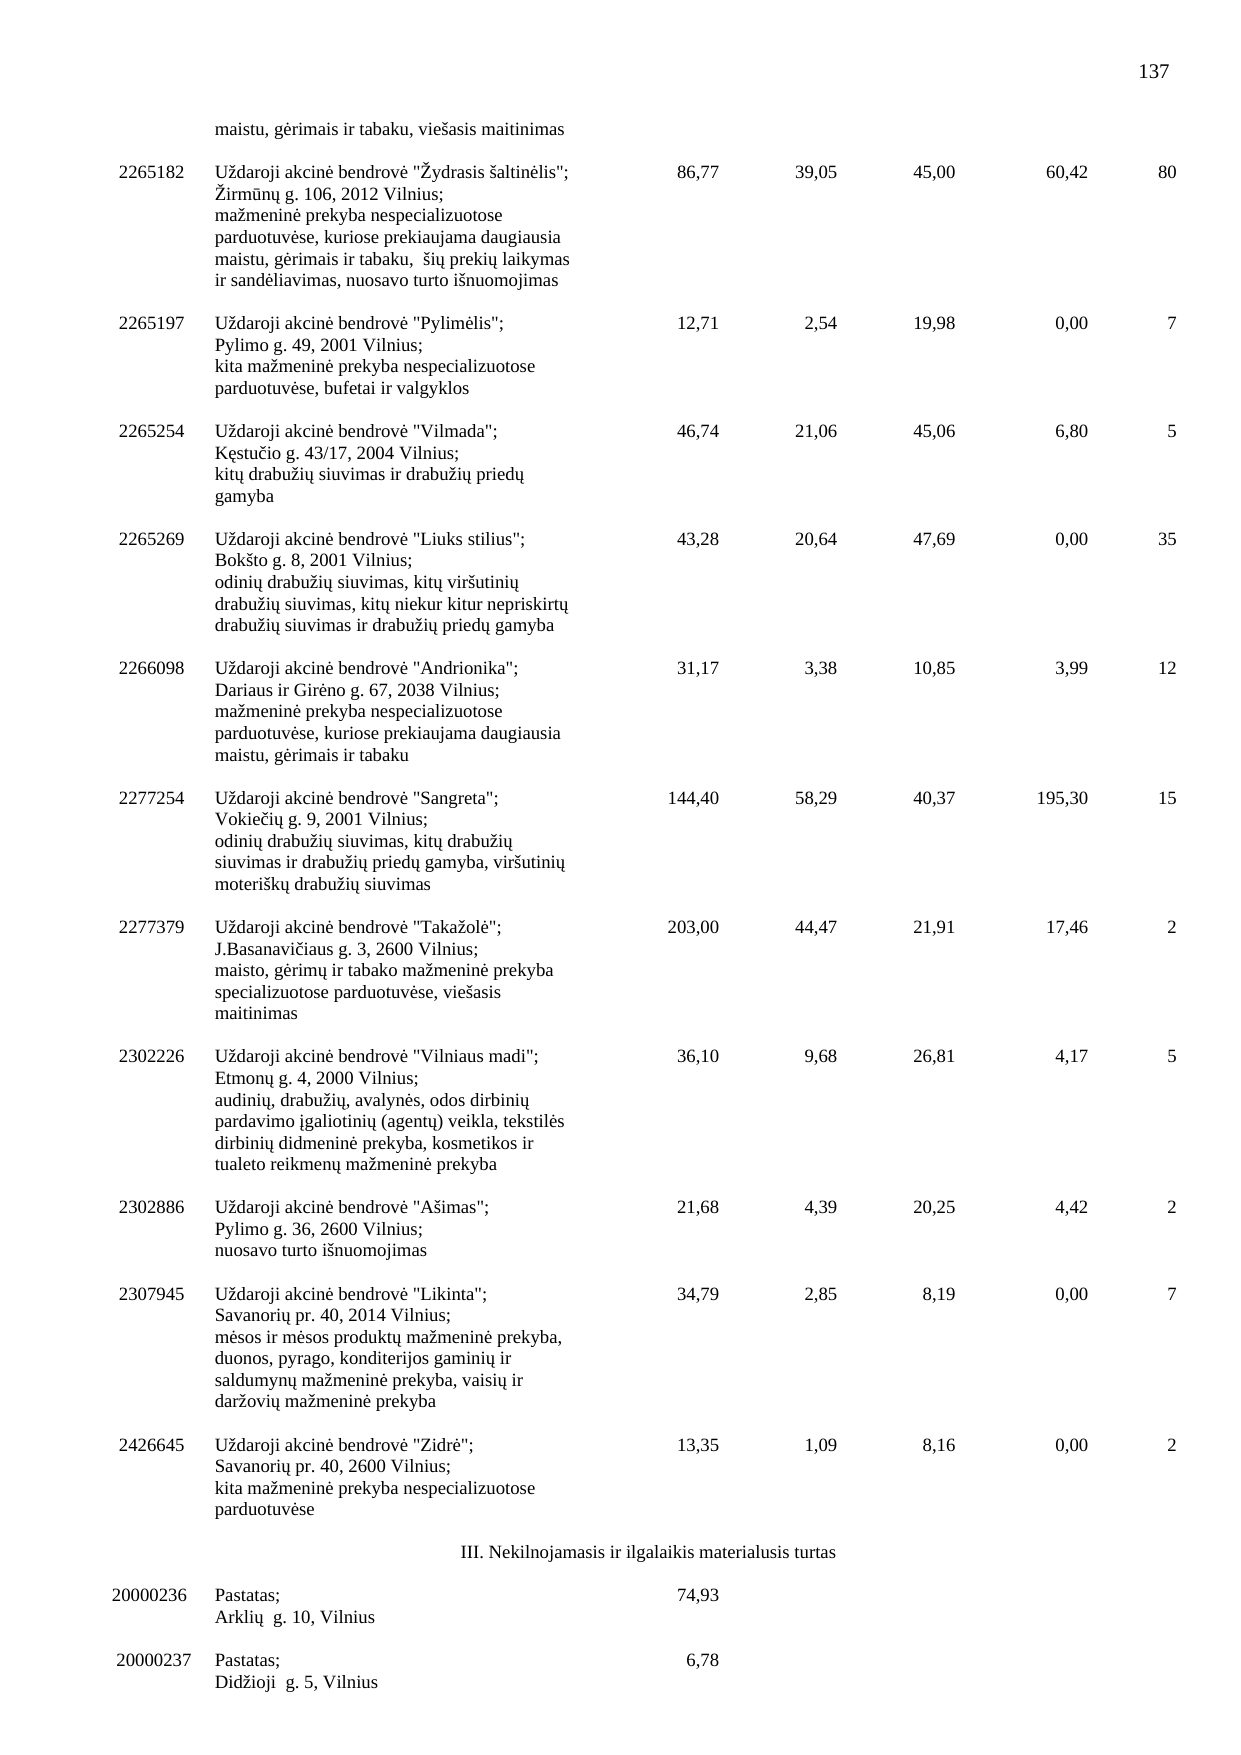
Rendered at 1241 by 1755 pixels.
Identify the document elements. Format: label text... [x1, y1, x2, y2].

table_cell 80 [1104, 161, 1192, 312]
table_cell 2 [1104, 916, 1192, 1045]
table_cell 2265182 [100, 161, 203, 312]
table_cell Uždaroji akcinė bendrovė "Sangreta"; Vokiečių g. 9, 2001 Vilnius; odinių drabužių siuvimas, kitų drabužių siuvimas ir drabužių priedų gamyba, viršutinių moteriškų drabužių siuvimas [203, 787, 587, 916]
table_cell 0,00 [971, 1434, 1104, 1541]
table_cell 35 [1104, 528, 1192, 657]
table_cell 34,79 [587, 1283, 735, 1433]
table_cell 2,85 [735, 1283, 853, 1433]
table_cell 19,98 [853, 312, 971, 420]
table_cell III. Nekilnojamasis ir ilgalaikis materialusis turtas [100, 1541, 1192, 1584]
table_cell 17,46 [971, 916, 1104, 1045]
table_cell 46,74 [587, 420, 735, 528]
table_cell 2302226 [100, 1045, 203, 1196]
table_cell 58,29 [735, 787, 853, 916]
table_cell 0,00 [971, 1283, 1104, 1433]
table_cell Uždaroji akcinė bendrovė "Vilmada"; Kęstučio g. 43/17, 2004 Vilnius; kitų drabužių siuvimas ir drabužių priedų gamyba [203, 420, 587, 528]
table_cell maistu, gėrimais ir tabaku, viešasis maitinimas [203, 118, 587, 161]
table_cell 4,39 [735, 1196, 853, 1282]
table_cell 45,00 [853, 161, 971, 312]
table_cell Uždaroji akcinė bendrovė "Žydrasis šaltinėlis"; Žirmūnų g. 106, 2012 Vilnius; mažmeninė prekyba nespecializuotose parduotuvėse, kuriose prekiaujama daugiausia maistu, gėrimais ir tabaku, šių prekių laikymas ir sandėliavimas, nuosavo turto išnuomojimas [203, 161, 587, 312]
table_cell 26,81 [853, 1045, 971, 1196]
table_cell 4,42 [971, 1196, 1104, 1282]
table_cell 5 [1104, 420, 1192, 528]
table_cell 2277379 [100, 916, 203, 1045]
table_cell 2,54 [735, 312, 853, 420]
table_cell [735, 118, 853, 161]
table_cell 86,77 [587, 161, 735, 312]
table_cell 12,71 [587, 312, 735, 420]
table_cell 2426645 [100, 1434, 203, 1541]
table_cell Uždaroji akcinė bendrovė "Ašimas"; Pylimo g. 36, 2600 Vilnius; nuosavo turto išnuomojimas [203, 1196, 587, 1282]
table_cell [100, 118, 203, 161]
table_cell [1104, 118, 1192, 161]
table_cell 31,17 [587, 657, 735, 787]
table_cell 36,10 [587, 1045, 735, 1196]
table_cell 2277254 [100, 787, 203, 916]
table_cell 8,19 [853, 1283, 971, 1433]
table_cell Uždaroji akcinė bendrovė "Zidrė"; Savanorių pr. 40, 2600 Vilnius; kita mažmeninė prekyba nespecializuotose parduotuvėse [203, 1434, 587, 1541]
table_cell 6,78 [587, 1649, 735, 1692]
table_cell [1104, 1584, 1192, 1649]
table_cell Uždaroji akcinė bendrovė "Andrionika"; Dariaus ir Girėno g. 67, 2038 Vilnius; mažmeninė prekyba nespecializuotose parduotuvėse, kuriose prekiaujama daugiausia maistu, gėrimais ir tabaku [203, 657, 587, 787]
table_cell Uždaroji akcinė bendrovė "Pylimėlis"; Pylimo g. 49, 2001 Vilnius; kita mažmeninė prekyba nespecializuotose parduotuvėse, bufetai ir valgyklos [203, 312, 587, 420]
table_cell 13,35 [587, 1434, 735, 1541]
table_cell Pastatas; Didžioji g. 5, Vilnius [203, 1649, 587, 1692]
table_cell 2265269 [100, 528, 203, 657]
table_cell 15 [1104, 787, 1192, 916]
table_cell 4,17 [971, 1045, 1104, 1196]
table_cell 60,42 [971, 161, 1104, 312]
table_cell 2266098 [100, 657, 203, 787]
table_cell [735, 1584, 853, 1649]
table_cell 0,00 [971, 312, 1104, 420]
table_cell 8,16 [853, 1434, 971, 1541]
table_cell 144,40 [587, 787, 735, 916]
table_cell 39,05 [735, 161, 853, 312]
table_cell 47,69 [853, 528, 971, 657]
table_cell [853, 1649, 971, 1692]
table_cell 203,00 [587, 916, 735, 1045]
table_cell 40,37 [853, 787, 971, 916]
table_cell 21,68 [587, 1196, 735, 1282]
table_cell 1,09 [735, 1434, 853, 1541]
table_cell 74,93 [587, 1584, 735, 1649]
table_cell [1104, 1649, 1192, 1692]
table_cell 6,80 [971, 420, 1104, 528]
table_cell 12 [1104, 657, 1192, 787]
table_cell Pastatas; Arklių g. 10, Vilnius [203, 1584, 587, 1649]
table_cell 0,00 [971, 528, 1104, 657]
table_cell 45,06 [853, 420, 971, 528]
table_cell [853, 1584, 971, 1649]
table_cell 2302886 [100, 1196, 203, 1282]
table_cell 20000237 [100, 1649, 203, 1692]
table_cell 2 [1104, 1196, 1192, 1282]
table_cell 2265254 [100, 420, 203, 528]
table_cell 7 [1104, 1283, 1192, 1433]
table_cell 20,64 [735, 528, 853, 657]
table_cell 9,68 [735, 1045, 853, 1196]
table_cell 7 [1104, 312, 1192, 420]
table_cell Uždaroji akcinė bendrovė "Vilniaus madi"; Etmonų g. 4, 2000 Vilnius; audinių, drabužių, avalynės, odos dirbinių pardavimo įgaliotinių (agentų) veikla, tekstilės dirbinių didmeninė prekyba, kosmetikos ir tualeto reikmenų mažmeninė prekyba [203, 1045, 587, 1196]
table_cell Uždaroji akcinė bendrovė "Liuks stilius"; Bokšto g. 8, 2001 Vilnius; odinių drabužių siuvimas, kitų viršutinių drabužių siuvimas, kitų niekur kitur nepriskirtų drabužių siuvimas ir drabužių priedų gamyba [203, 528, 587, 657]
table_cell 43,28 [587, 528, 735, 657]
table_cell 21,06 [735, 420, 853, 528]
table_cell 3,99 [971, 657, 1104, 787]
table_cell [853, 118, 971, 161]
table_cell [971, 118, 1104, 161]
table_cell Uždaroji akcinė bendrovė "Likinta"; Savanorių pr. 40, 2014 Vilnius; mėsos ir mėsos produktų mažmeninė prekyba, duonos, pyrago, konditerijos gaminių ir saldumynų mažmeninė prekyba, vaisių ir daržovių mažmeninė prekyba [203, 1283, 587, 1433]
table_cell 3,38 [735, 657, 853, 787]
table_cell 20,25 [853, 1196, 971, 1282]
table_cell 2 [1104, 1434, 1192, 1541]
table_cell 44,47 [735, 916, 853, 1045]
table_cell 5 [1104, 1045, 1192, 1196]
table_cell 2265197 [100, 312, 203, 420]
table_cell 10,85 [853, 657, 971, 787]
table_cell 195,30 [971, 787, 1104, 916]
table_cell Uždaroji akcinė bendrovė "Takažolė"; J.Basanavičiaus g. 3, 2600 Vilnius; maisto, gėrimų ir tabako mažmeninė prekyba specializuotose parduotuvėse, viešasis maitinimas [203, 916, 587, 1045]
table_cell [735, 1649, 853, 1692]
table_cell 20000236 [100, 1584, 203, 1649]
table_cell [971, 1584, 1104, 1649]
table_cell 21,91 [853, 916, 971, 1045]
table_cell 2307945 [100, 1283, 203, 1433]
table_cell [971, 1649, 1104, 1692]
table_cell [587, 118, 735, 161]
